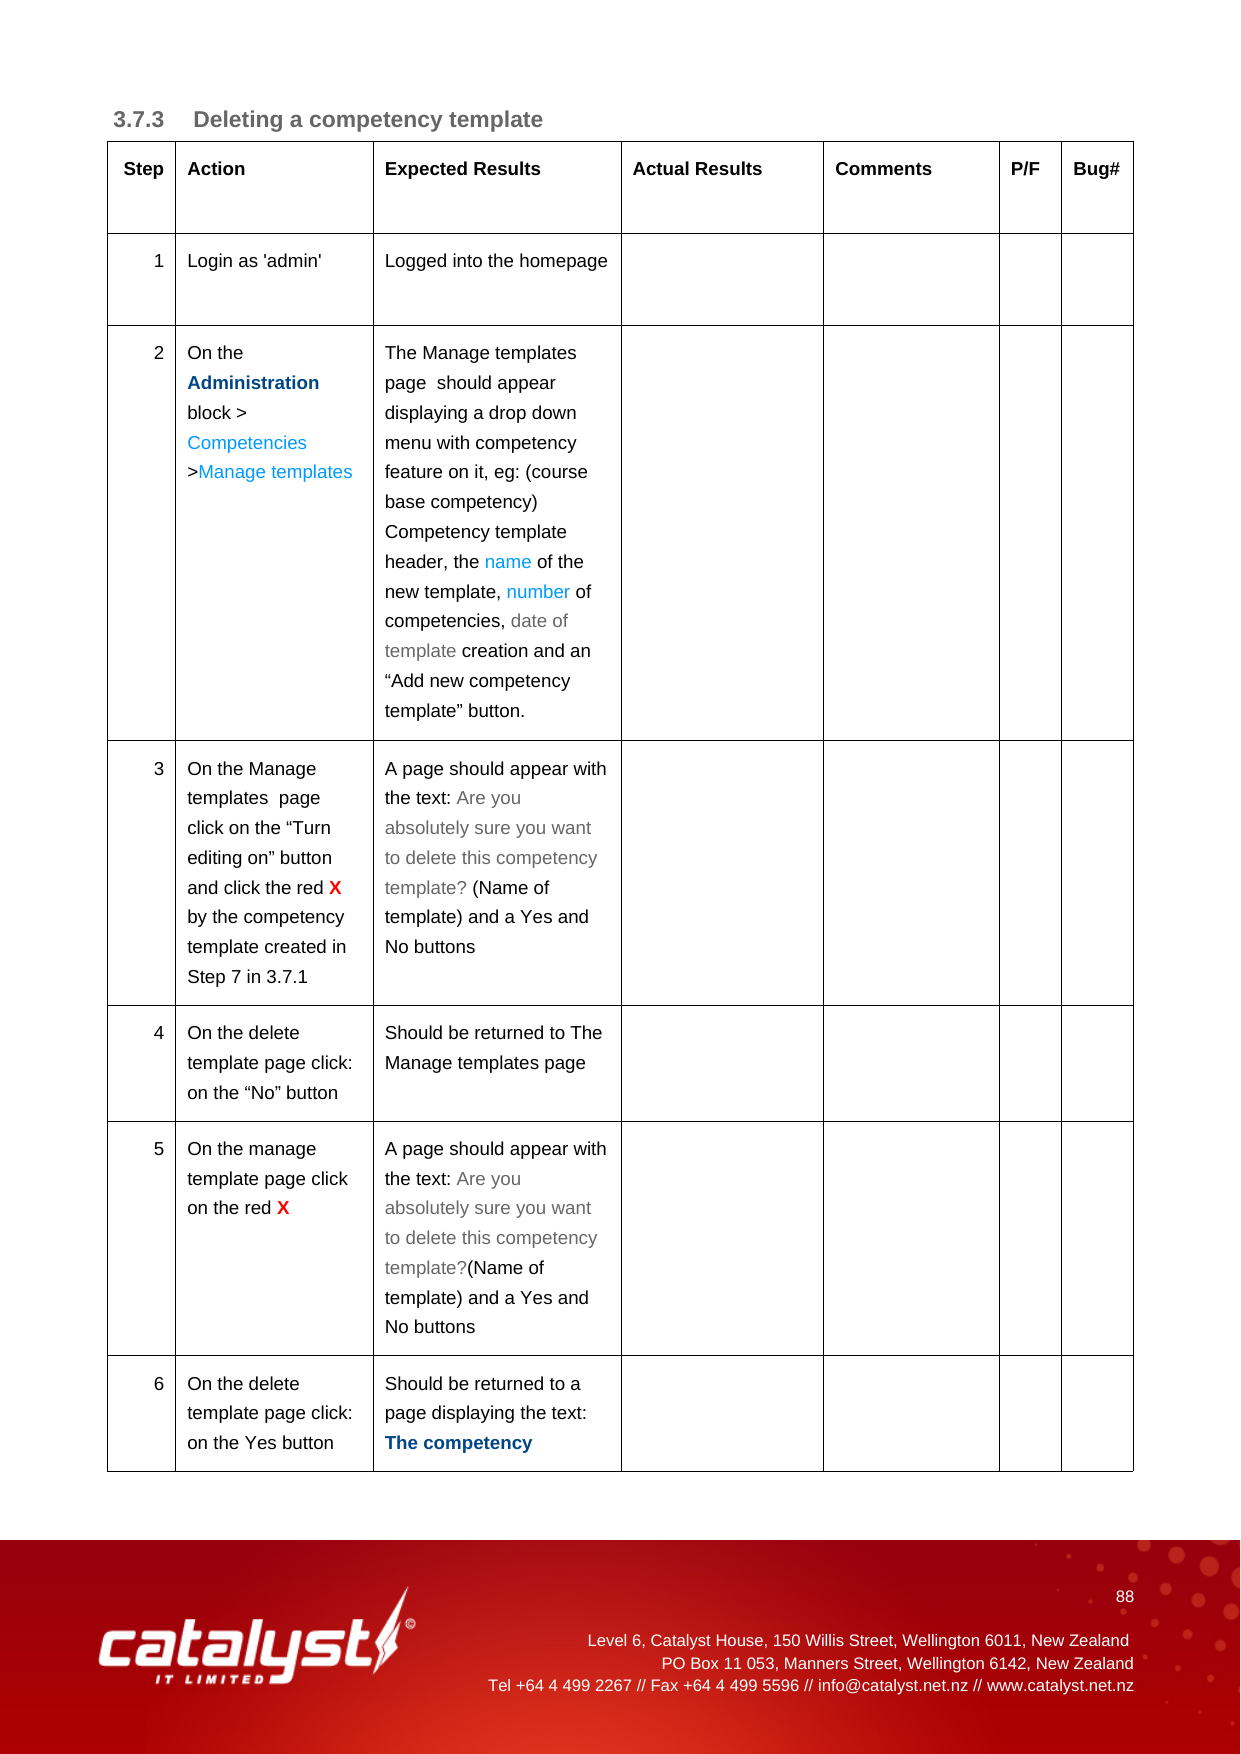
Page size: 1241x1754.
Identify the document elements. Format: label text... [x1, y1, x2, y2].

table_cell [1062, 1122, 1133, 1355]
table_cell [622, 741, 823, 1005]
table_cell [1062, 1356, 1133, 1471]
table_cell A page should appear with the text: Are you absolutely sure you want to delete this competency template?(Name of template) and a Yes and No buttons [374, 1122, 621, 1355]
table_cell [1000, 1006, 1061, 1121]
table_cell On the manage template page click on the red X [176, 1122, 373, 1355]
table_cell [1062, 234, 1133, 325]
table_header Comments [824, 142, 999, 233]
table_cell On the Administration block > Competencies >Manage templates [176, 326, 373, 740]
table_cell 6 [108, 1356, 175, 1471]
table_cell [1000, 741, 1061, 1005]
table_cell [1000, 234, 1061, 325]
table_cell 1 [108, 234, 175, 325]
table_cell [1000, 326, 1061, 740]
table_cell [824, 1356, 999, 1471]
table_cell Logged into the homepage [374, 234, 621, 325]
table_cell [622, 326, 823, 740]
table_cell Should be returned to The Manage templates page [374, 1006, 621, 1121]
table_cell [824, 1122, 999, 1355]
table_cell [1062, 741, 1133, 1005]
table_header Bug# [1062, 142, 1133, 233]
table_cell [824, 234, 999, 325]
table_cell Should be returned to a page displaying the text: The competency [374, 1356, 621, 1471]
table_header P/F [1000, 142, 1061, 233]
table_cell [622, 1006, 823, 1121]
table_cell [824, 326, 999, 740]
table_cell [622, 1356, 823, 1471]
picture [0, 1540, 1241, 1754]
table_cell [1062, 1006, 1133, 1121]
table_header Step [108, 142, 175, 233]
table_cell [622, 234, 823, 325]
table_header Action [176, 142, 373, 233]
table_cell [1000, 1122, 1061, 1355]
table_cell [1062, 326, 1133, 740]
table_cell 2 [108, 326, 175, 740]
table_cell Login as 'admin' [176, 234, 373, 325]
table_cell [824, 741, 999, 1005]
table_header Expected Results [374, 142, 621, 233]
table_cell 3 [108, 741, 175, 1005]
subtitle Deleting a competency template [107, 106, 1103, 132]
table_cell The Manage templates page should appear displaying a drop down menu with competency feature on it, eg: (course base competency) Competency template header, the name of the new template, number of competencies, date of template creation and an “Add new competency template” button. [374, 326, 621, 740]
table_cell 4 [108, 1006, 175, 1121]
table_header Actual Results [622, 142, 823, 233]
table_cell On the delete template page click: on the “No” button [176, 1006, 373, 1121]
table_cell [824, 1006, 999, 1121]
table_cell [1000, 1356, 1061, 1471]
table_cell [622, 1122, 823, 1355]
table_cell On the delete template page click: on the Yes button [176, 1356, 373, 1471]
table_cell 5 [108, 1122, 175, 1355]
table_cell A page should appear with the text: Are you absolutely sure you want to delete this competency template? (Name of template) and a Yes and No buttons [374, 741, 621, 1005]
table_cell On the Manage templates page click on the “Turn editing on” button and click the red X by the competency template created in Step 7 in 3.7.1 [176, 741, 373, 1005]
